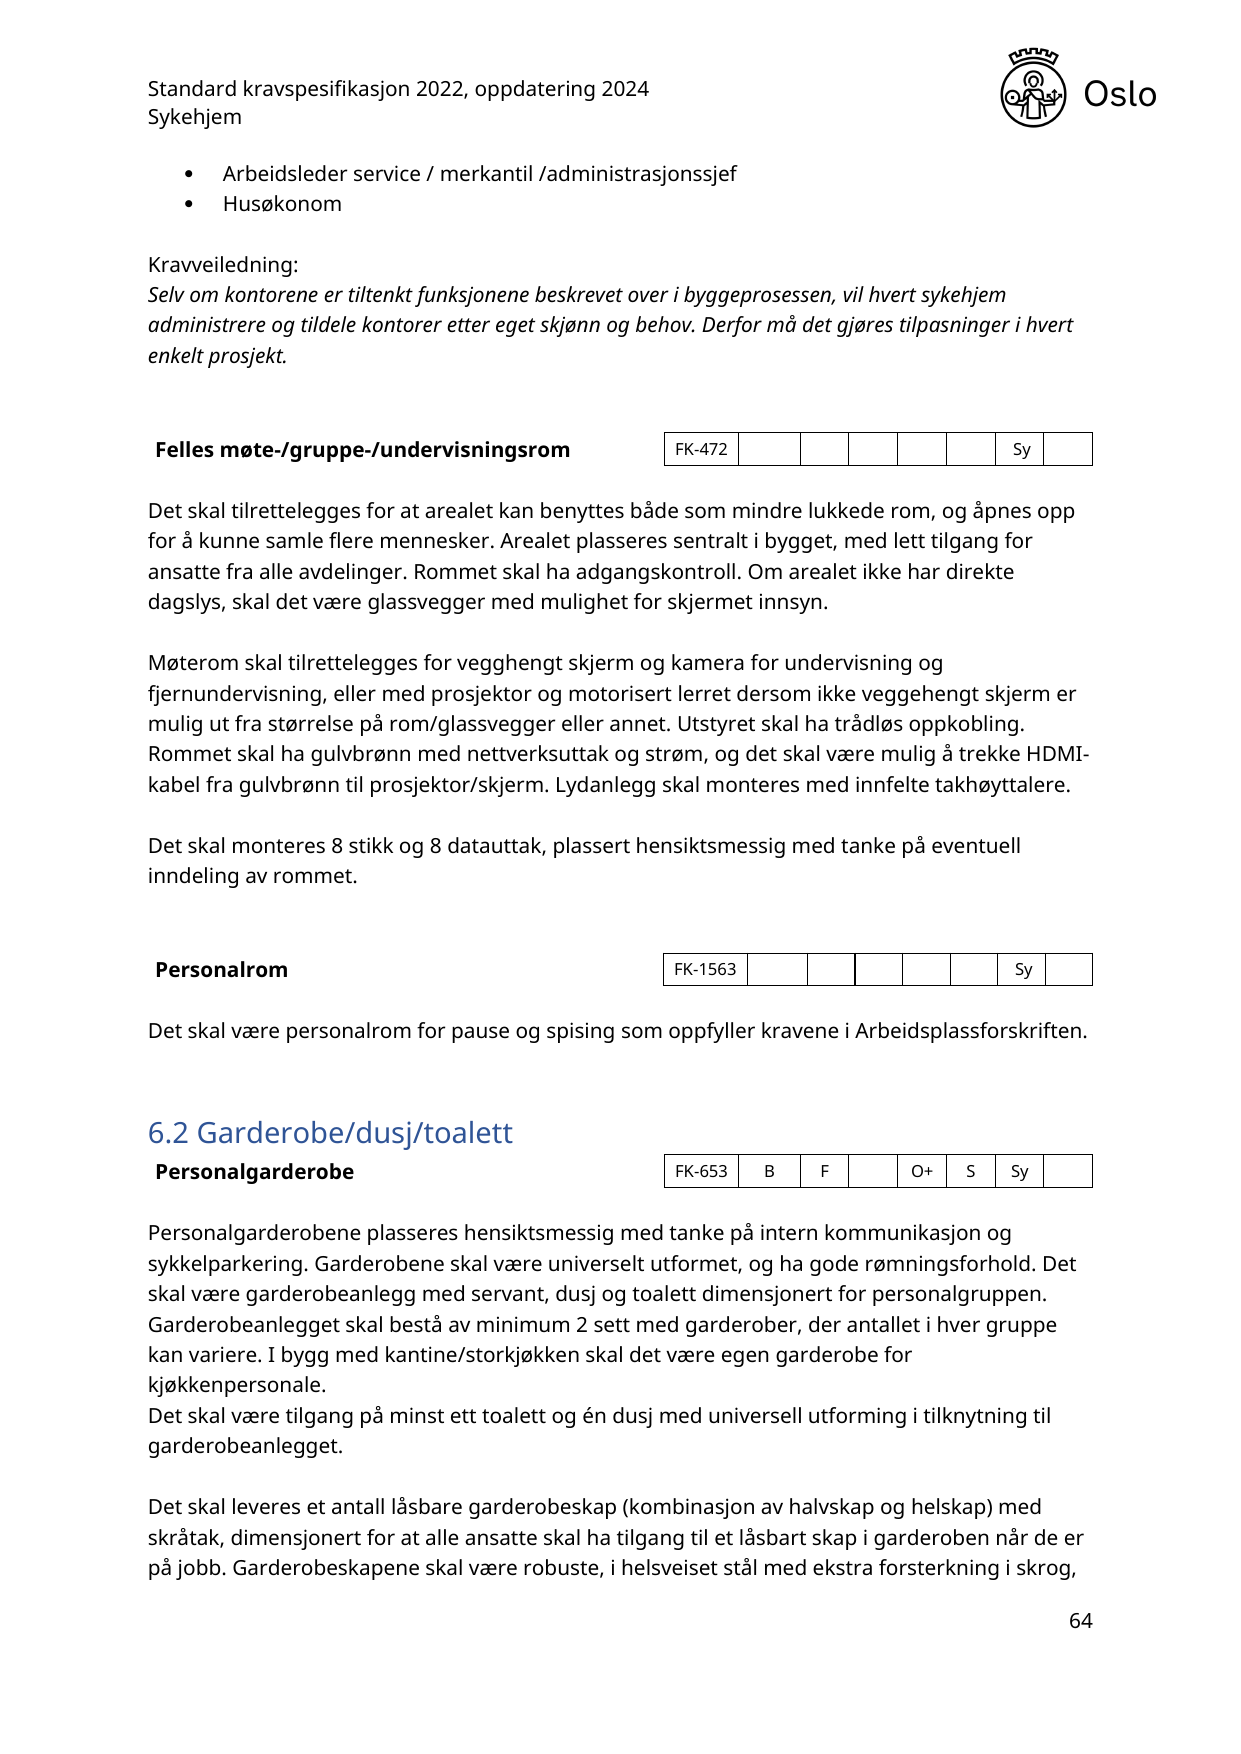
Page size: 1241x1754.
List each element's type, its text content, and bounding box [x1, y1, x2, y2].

table_header [1044, 1155, 1092, 1187]
table_header Felles møte-/gruppe-/undervisningsrom [148, 432, 664, 465]
subtitle 6.2 Garderobe/dusj/toalett [148, 1112, 1093, 1152]
table_header [903, 954, 950, 985]
table_header B [739, 1155, 800, 1187]
text Selv om kontorene er tiltenkt funksjonene beskrevet over i byggeprosessen, vil hvert sykehjem administrere og tildele kontorer etter eget skjønn og behov. Derfor må det gjøres tilpasninger i hvert enkelt prosjekt. [148, 280, 1093, 369]
text Det skal være personalrom for pause og spising som oppfyller kravene i Arbeidsplassforskriften. [148, 1017, 1093, 1045]
table_header [1046, 954, 1092, 985]
table_header F [801, 1155, 848, 1187]
table_header [898, 433, 946, 465]
table_header [808, 954, 854, 985]
table_header Personalrom [148, 953, 663, 985]
table_header [801, 433, 848, 465]
text Det skal leveres et antall låsbare garderobeskap (kombinasjon av halvskap og helskap) med skråtak, dimensjonert for at alle ansatte skal ha tilgang til et låsbart skap i garderoben når de er på jobb. Garderobeskapene skal være robuste, i helsveiset stål med ekstra forsterkning i skrog, [148, 1492, 1093, 1581]
table_header [849, 433, 897, 465]
table_header Personalgarderobe [148, 1154, 664, 1187]
table_header Sy [996, 1155, 1043, 1187]
table_header S [947, 1155, 995, 1187]
table_header [947, 433, 995, 465]
table_header FK-472 [665, 433, 738, 465]
table_header [951, 954, 997, 985]
table_header [1044, 433, 1092, 465]
text Kravveiledning: [148, 250, 1093, 278]
text Møterom skal tilrettelegges for vegghengt skjerm og kamera for undervisning og fjernundervisning, eller med prosjektor og motorisert lerret dersom ikke veggehengt skjerm er mulig ut fra størrelse på rom/glassvegger eller annet. Utstyret skal ha trådløs oppkobling. Rommet skal ha gulvbrønn med nettverksuttak og strøm, og det skal være mulig å trekke HDMI-kabel fra gulvbrønn til prosjektor/skjerm. Lydanlegg skal monteres med innfelte takhøyttalere. [148, 648, 1093, 798]
text Det skal monteres 8 stikk og 8 datauttak, plassert hensiktsmessig med tanke på eventuell inndeling av rommet. [148, 831, 1093, 890]
table_header [739, 433, 800, 465]
table_header Sy [998, 954, 1045, 985]
table_header O+ [898, 1155, 946, 1187]
text Det skal være tilgang på minst ett toalett og én dusj med universell utforming i tilknytning til garderobeanlegget. [148, 1401, 1093, 1460]
table_header [849, 1155, 897, 1187]
list Arbeidsleder service / merkantil /administrasjonssjef [185, 159, 1093, 187]
text Personalgarderobene plasseres hensiktsmessig med tanke på intern kommunikasjon og sykkelparkering. Garderobene skal være universelt utformet, og ha gode rømningsforhold. Det skal være garderobeanlegg med servant, dusj og toalett dimensjonert for personalgruppen. Garderobeanlegget skal bestå av minimum 2 sett med garderober, der antallet i hver gruppe kan variere. I bygg med kantine/storkjøkken skal det være egen garderobe for kjøkkenpersonale. [148, 1218, 1093, 1399]
table_header FK-653 [665, 1155, 738, 1187]
table_header Sy [996, 433, 1043, 465]
table_header FK-1563 [664, 954, 747, 985]
list Husøkonom [185, 189, 1093, 218]
text Det skal tilrettelegges for at arealet kan benyttes både som mindre lukkede rom, og åpnes opp for å kunne samle flere mennesker. Arealet plasseres sentralt i bygget, med lett tilgang for ansatte fra alle avdelinger. Rommet skal ha adgangskontroll. Om arealet ikke har direkte dagslys, skal det være glassvegger med mulighet for skjermet innsyn. [148, 496, 1093, 616]
table_header [856, 954, 902, 985]
table_header [748, 954, 807, 985]
